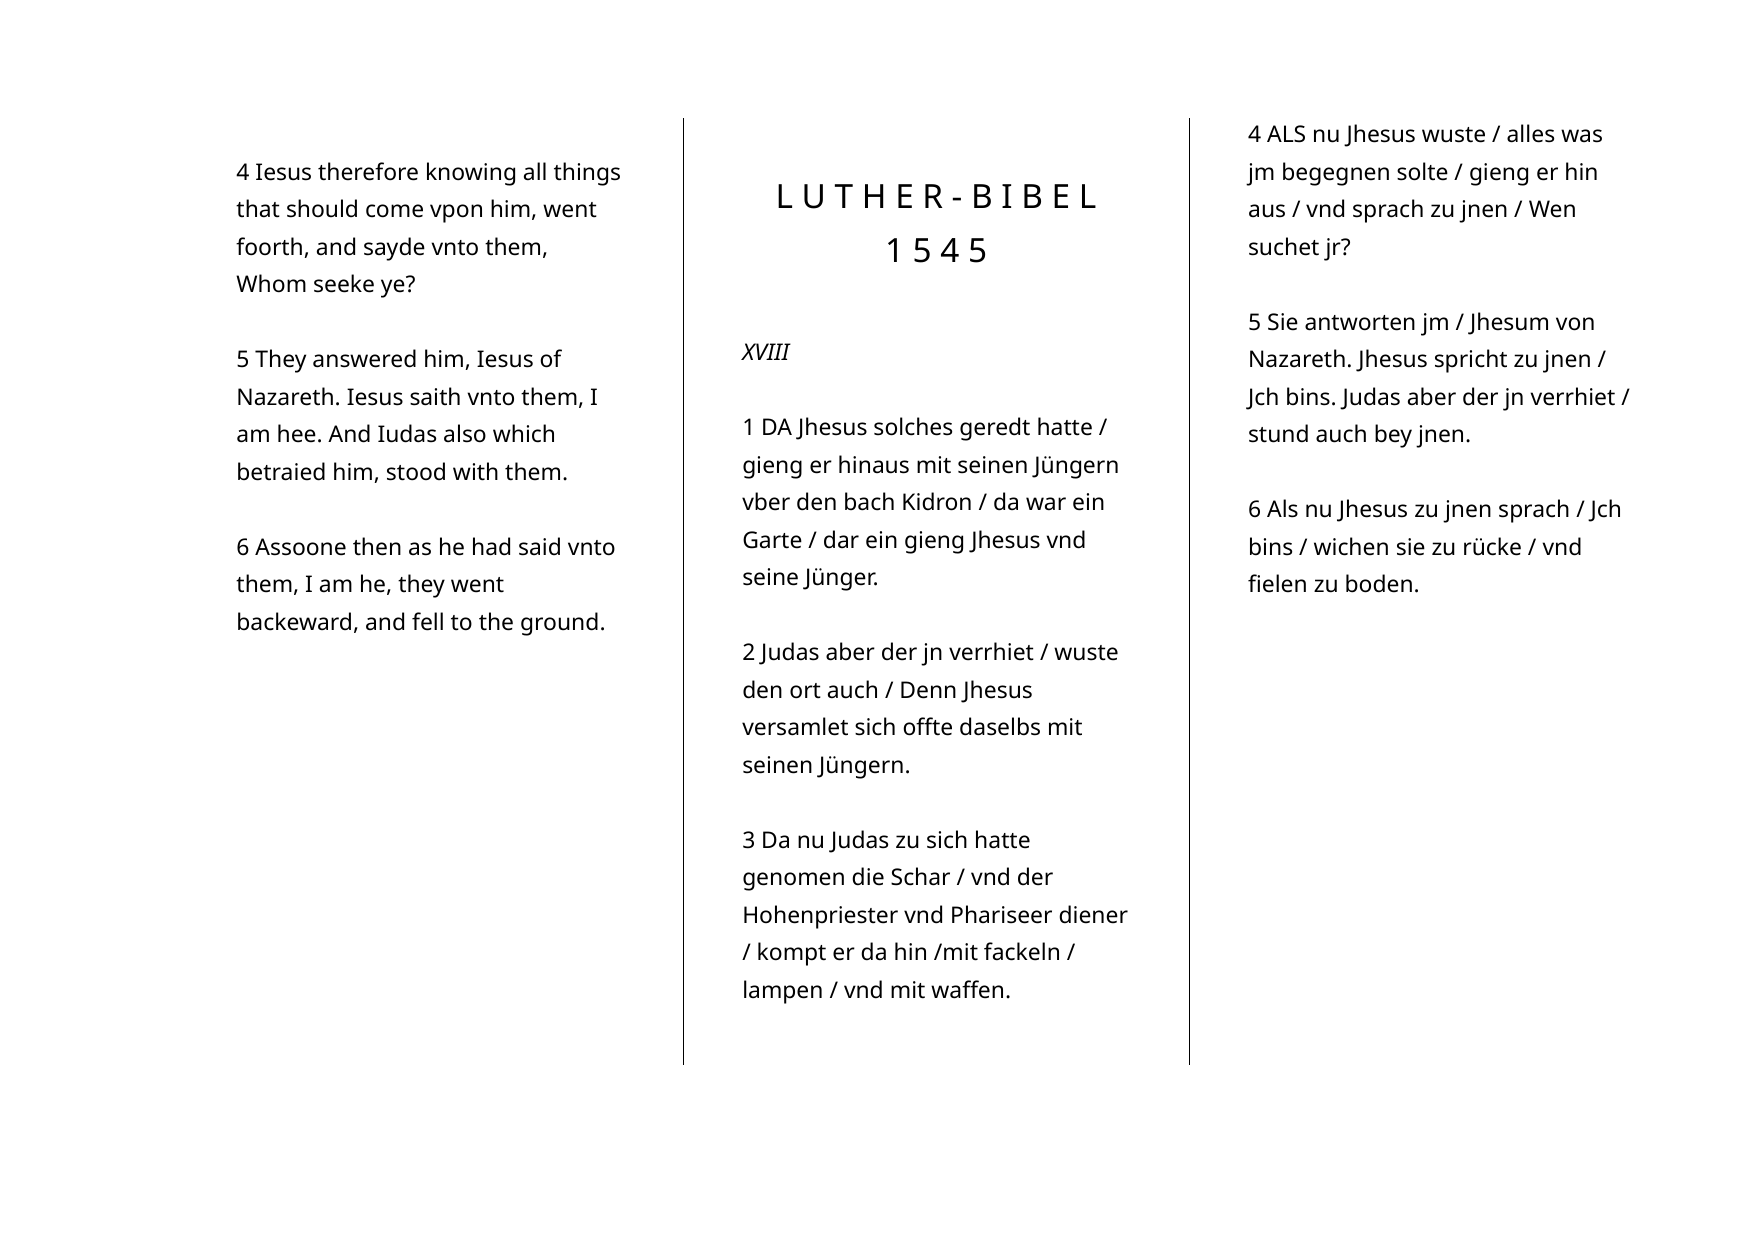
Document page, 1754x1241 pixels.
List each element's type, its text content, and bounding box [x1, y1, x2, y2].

text 2 Judas aber der jn verrhiet / wuste den ort auch / Denn Jhesus versamlet sich offte daselbs mit seinen Jüngern. [742, 636, 1130, 780]
text XVIII [742, 336, 1130, 367]
text 4 Iesus therefore knowing all things that should come vpon him, went foorth, and sayde vnto them, Whom seeke ye? [236, 156, 624, 299]
text 3 Da nu Judas zu sich hatte genomen die Schar / vnd der Hohenpriester vnd Phariseer diener / kompt er da hin /mit fackeln / lampen / vnd mit waffen. [742, 823, 1130, 1005]
text 5 They answered him, Iesus of Nazareth. Iesus saith vnto them, I am hee. And Iudas also which betraied him, stood with them. [236, 343, 624, 487]
text 1 DA Jhesus solches geredt hatte / gieng er hinaus mit seinen Jüngern vber den bach Kidron / da war ein Garte / dar ein gieng Jhesus vnd seine Jünger. [742, 411, 1130, 592]
text 6 Assoone then as he had said vnto them, I am he, they went backeward, and fell to the ground. [236, 531, 624, 637]
text 4 ALS nu Jhesus wuste / alles was jm begegnen solte / gieng er hin aus / vnd sprach zu jnen / Wen suchet jr? [1248, 118, 1636, 262]
text 6 Als nu Jhesus zu jnen sprach / Jch bins / wichen sie zu rücke / vnd fielen zu boden. [1248, 493, 1636, 599]
text 5 Sie antworten jm / Jhesum von Nazareth. Jhesus spricht zu jnen / Jch bins. Judas aber der jn verrhiet / stund auch bey jnen. [1248, 306, 1636, 449]
text L U T H E R - B I B E L 1 5 4 5 [742, 118, 1130, 272]
